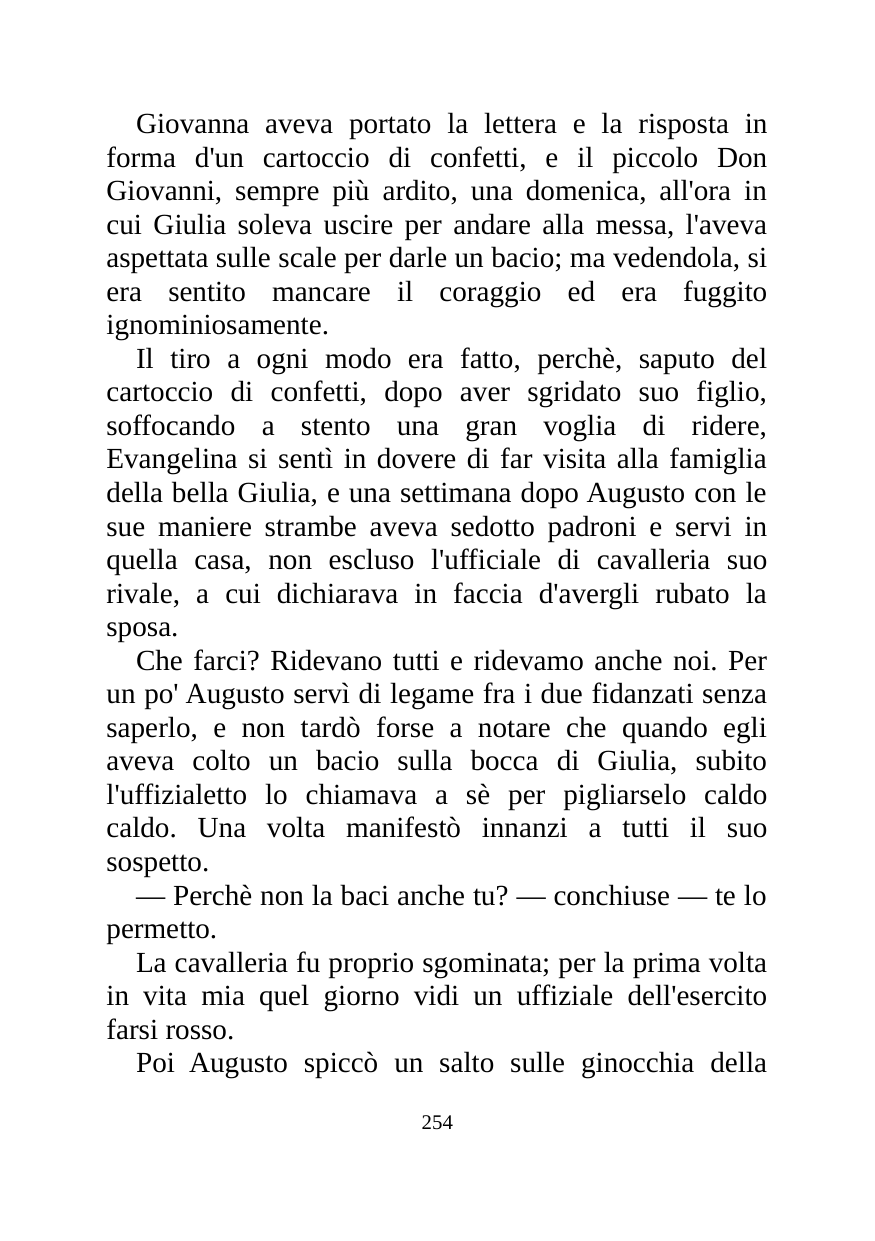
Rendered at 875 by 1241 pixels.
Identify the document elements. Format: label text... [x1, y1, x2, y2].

text — Perchè non la baci anche tu? — conchiuse — te lo permetto. [106, 878, 768, 945]
text Poi Augusto spiccò un salto sulle ginocchia della [106, 1045, 768, 1079]
text Giovanna aveva portato la lettera e la risposta in forma d'un cartoccio di confetti, e il piccolo Don Giovanni, sempre più ardito, una domenica, all'ora in cui Giulia soleva uscire per andare alla messa, l'aveva aspettata sulle scale per darle un bacio; ma vedendola, si era sentito mancare il coraggio ed era fuggito ignominiosamente. [106, 106, 768, 341]
text Che farci? Ridevano tutti e ridevamo anche noi. Per un po' Augusto servì di legame fra i due fidanzati senza saperlo, e non tardò forse a notare che quando egli aveva colto un bacio sulla bocca di Giulia, subito l'uffizialetto lo chiamava a sè per pigliarselo caldo caldo. Una volta manifestò innanzi a tutti il suo sospetto. [106, 643, 768, 878]
text La cavalleria fu proprio sgominata; per la prima volta in vita mia quel giorno vidi un uffiziale dell'esercito farsi rosso. [106, 945, 768, 1045]
text Il tiro a ogni modo era fatto, perchè, saputo del cartoccio di confetti, dopo aver sgridato suo figlio, soffocando a stento una gran voglia di ridere, Evangelina si sentì in dovere di far visita alla famiglia della bella Giulia, e una settimana dopo Augusto con le sue maniere strambe aveva sedotto padroni e servi in quella casa, non escluso l'ufficiale di cavalleria suo rivale, a cui dichiarava in faccia d'avergli rubato la sposa. [106, 341, 768, 643]
